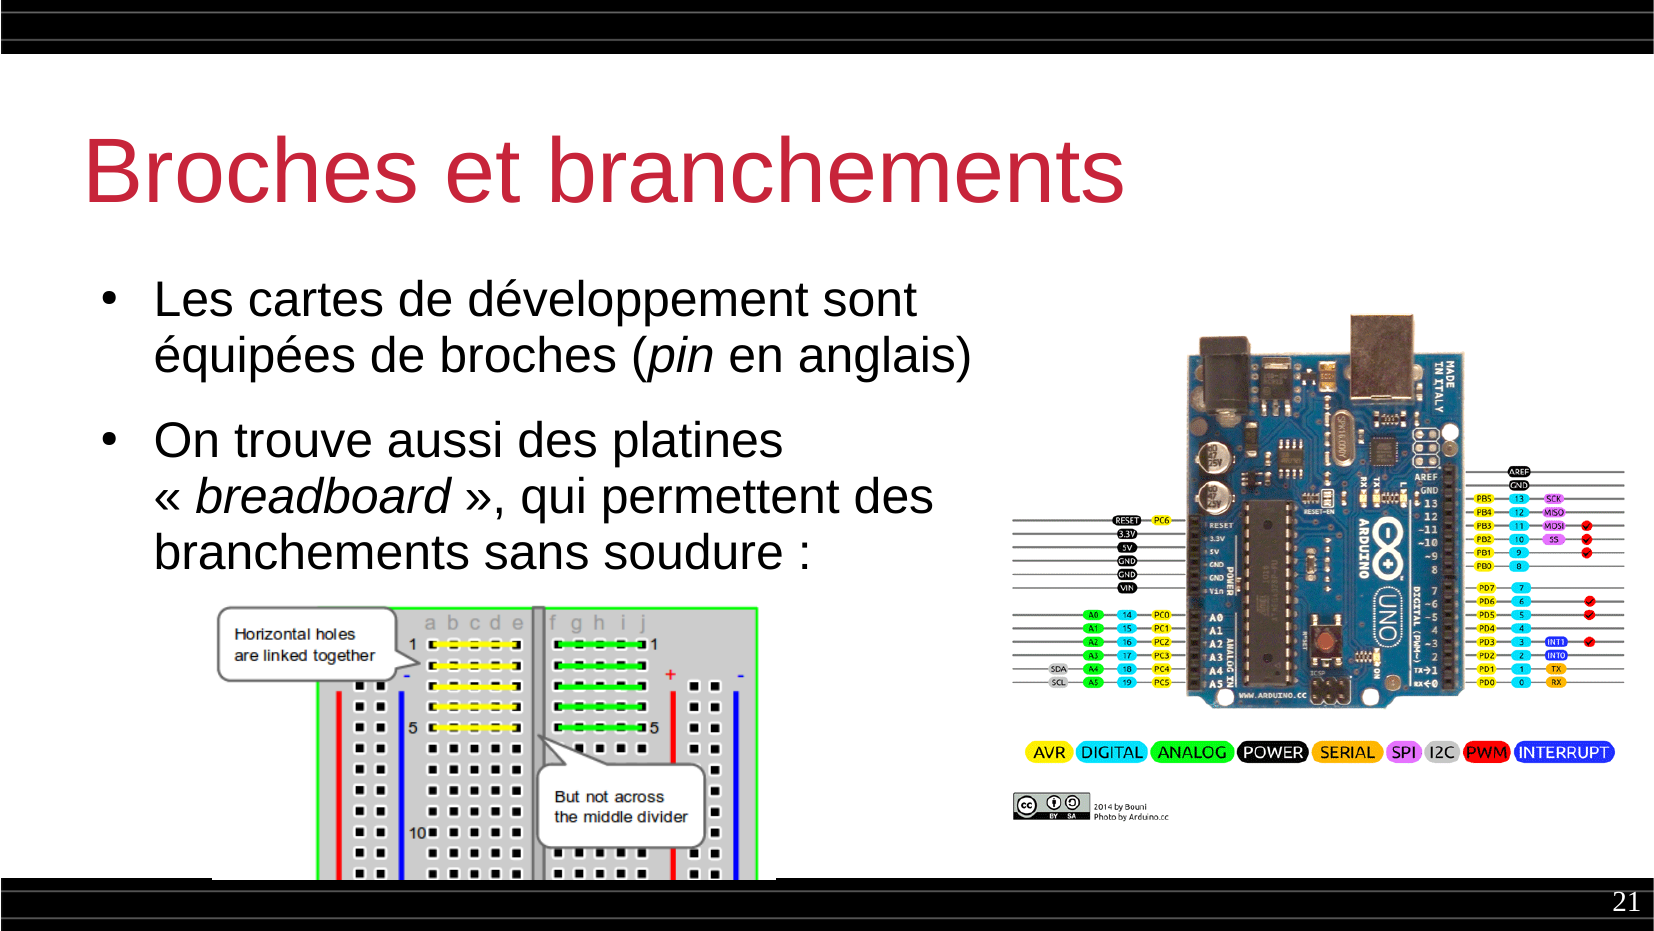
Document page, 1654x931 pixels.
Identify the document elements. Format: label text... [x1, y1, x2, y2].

title Broches et branchements [82, 92, 1571, 249]
list Les cartes de développement sont équipées de broches (pin en anglais) On trouve aussi des platines « breadboard », qui permettent des branchements sans soudure : [82, 271, 1063, 758]
picture [1, 0, 1654, 54]
picture [1010, 307, 1625, 827]
picture [1, 601, 1654, 931]
